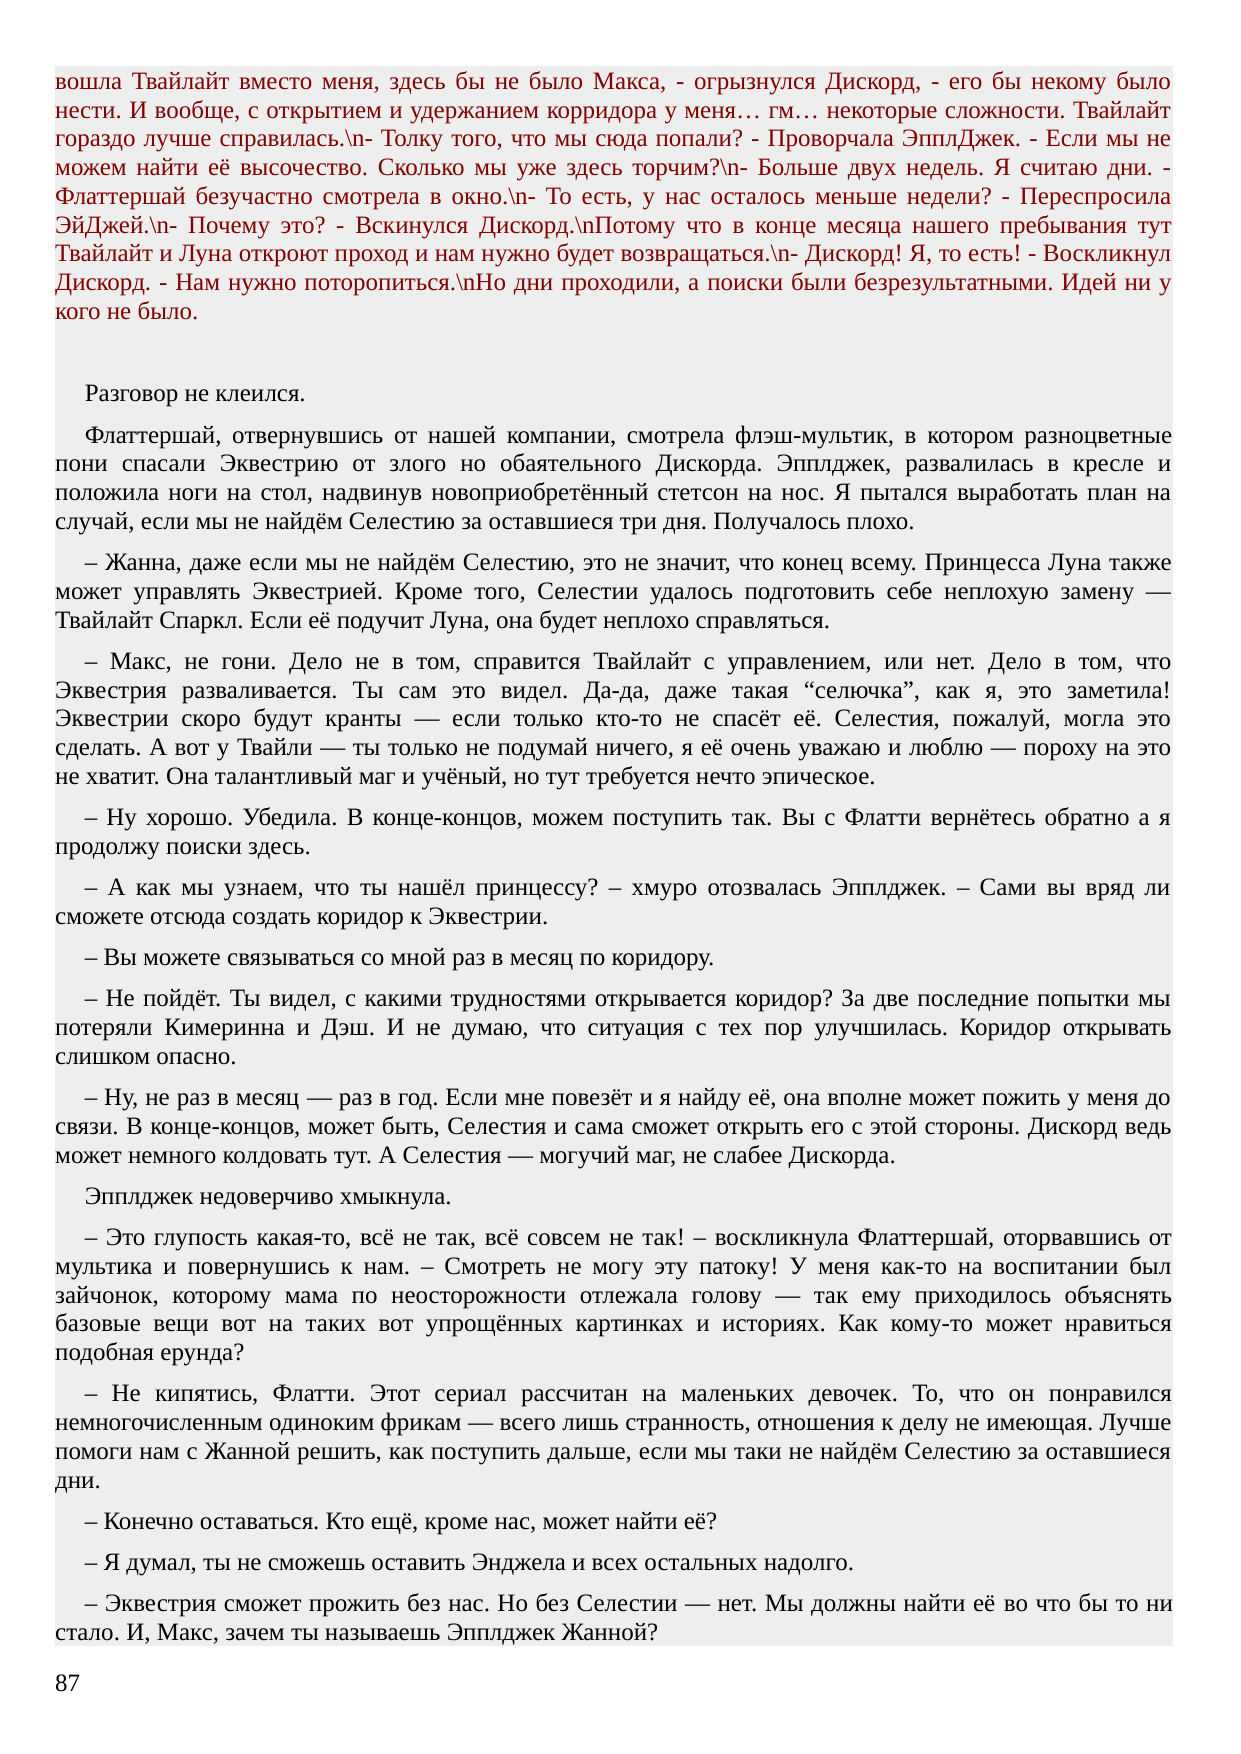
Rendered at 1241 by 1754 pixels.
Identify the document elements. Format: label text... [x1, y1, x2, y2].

text – Не кипятись, Флатти. Этот сериал рассчитан на маленьких девочек. То, что он понравился немногочисленным одиноким фрикам — всего лишь странность, отношения к делу не имеющая. Лучше помоги нам с Жанной решить, как поступить дальше, если мы таки не найдём Селестию за оставшиеся дни. [55, 1378, 1173, 1493]
text вошла Твайлайт вместо меня, здесь бы не было Макса, - огрызнулся Дискорд, - его бы некому было нести. И вообще, с открытием и удержанием корридора у меня… гм… некоторые сложности. Твайлайт гораздо лучше справилась.\n- Толку того, что мы сюда попали? - Проворчала ЭпплДжек. - Если мы не можем найти её высочество. Сколько мы уже здесь торчим?\n- Больше двух недель. Я считаю дни. - Флаттершай безучастно смотрела в окно.\n- То есть, у нас осталось меньше недели? - Переспросила ЭйДжей.\n- Почему это? - Вскинулся Дискорд.\nПотому что в конце месяца нашего пребывания тут Твайлайт и Луна откроют проход и нам нужно будет возвращаться.\n- Дискорд! Я, то есть! - Воскликнул Дискорд. - Нам нужно поторопиться.\nНо дни проходили, а поиски были безрезультатными. Идей ни у кого не было. [55, 66, 1173, 325]
text – Я думал, ты не сможешь оставить Энджела и всех остальных надолго. [55, 1547, 1173, 1576]
text – Не пойдёт. Ты видел, с какими трудностями открывается коридор? За две последние попытки мы потеряли Кимеринна и Дэш. И не думаю, что ситуация с тех пор улучшилась. Коридор открывать слишком опасно. [55, 983, 1173, 1070]
text Эпплджек недоверчиво хмыкнула. [55, 1181, 1173, 1210]
text – Это глупость какая-то, всё не так, всё совсем не так! – воскликнула Флаттершай, оторвавшись от мультика и повернушись к нам. – Смотреть не могу эту патоку! У меня как-то на воспитании был зайчонок, которому мама по неосторожности отлежала голову — так ему приходилось объяснять базовые вещи вот на таких вот упрощённых картинках и историях. Как кому-то может нравиться подобная ерунда? [55, 1222, 1173, 1366]
text – А как мы узнаем, что ты нашёл принцессу? – хмуро отозвалась Эпплджек. – Сами вы вряд ли сможете отсюда создать коридор к Эквестрии. [55, 872, 1173, 930]
text – Эквестрия сможет прожить без нас. Но без Селестии — нет. Мы должны найти её во что бы то ни стало. И, Макс, зачем ты называешь Эпплджек Жанной? [55, 1588, 1173, 1646]
text Флаттершай, отвернувшись от нашей компании, смотрела флэш-мультик, в котором разноцветные пони спасали Эквестрию от злого но обаятельного Дискорда. Эпплджек, развалилась в кресле и положила ноги на стол, надвинув новоприобретённый стетсон на нос. Я пытался выработать план на случай, если мы не найдём Селестию за оставшиеся три дня. Получалось плохо. [55, 420, 1173, 535]
text – Вы можете связываться со мной раз в месяц по коридору. [55, 942, 1173, 971]
text – Конечно оставаться. Кто ещё, кроме нас, может найти её? [55, 1506, 1173, 1535]
text – Жанна, даже если мы не найдём Селестию, это не значит, что конец всему. Принцесса Луна также может управлять Эквестрией. Кроме того, Селестии удалось подготовить себе неплохую замену — Твайлайт Спаркл. Если её подучит Луна, она будет неплохо справляться. [55, 547, 1173, 633]
text – Ну, не раз в месяц — раз в год. Если мне повезёт и я найду её, она вполне может пожить у меня до связи. В конце-концов, может быть, Селестия и сама сможет открыть его с этой стороны. Дискорд ведь может немного колдовать тут. А Селестия — могучий маг, не слабее Дискорда. [55, 1082, 1173, 1168]
text – Макс, не гони. Дело не в том, справится Твайлайт с управлением, или нет. Дело в том, что Эквестрия разваливается. Ты сам это видел. Да-да, даже такая “селючка”, как я, это заметила! Эквестрии скоро будут кранты — если только кто-то не спасёт её. Селестия, пожалуй, могла это сделать. А вот у Твайли — ты только не подумай ничего, я её очень уважаю и люблю — пороху на это не хватит. Она талантливый маг и учёный, но тут требуется нечто эпическое. [55, 646, 1173, 790]
text – Ну хорошо. Убедила. В конце-концов, можем поступить так. Вы с Флатти вернётесь обратно а я продолжу поиски здесь. [55, 802, 1173, 860]
text Разговор не клеился. [55, 378, 1173, 407]
